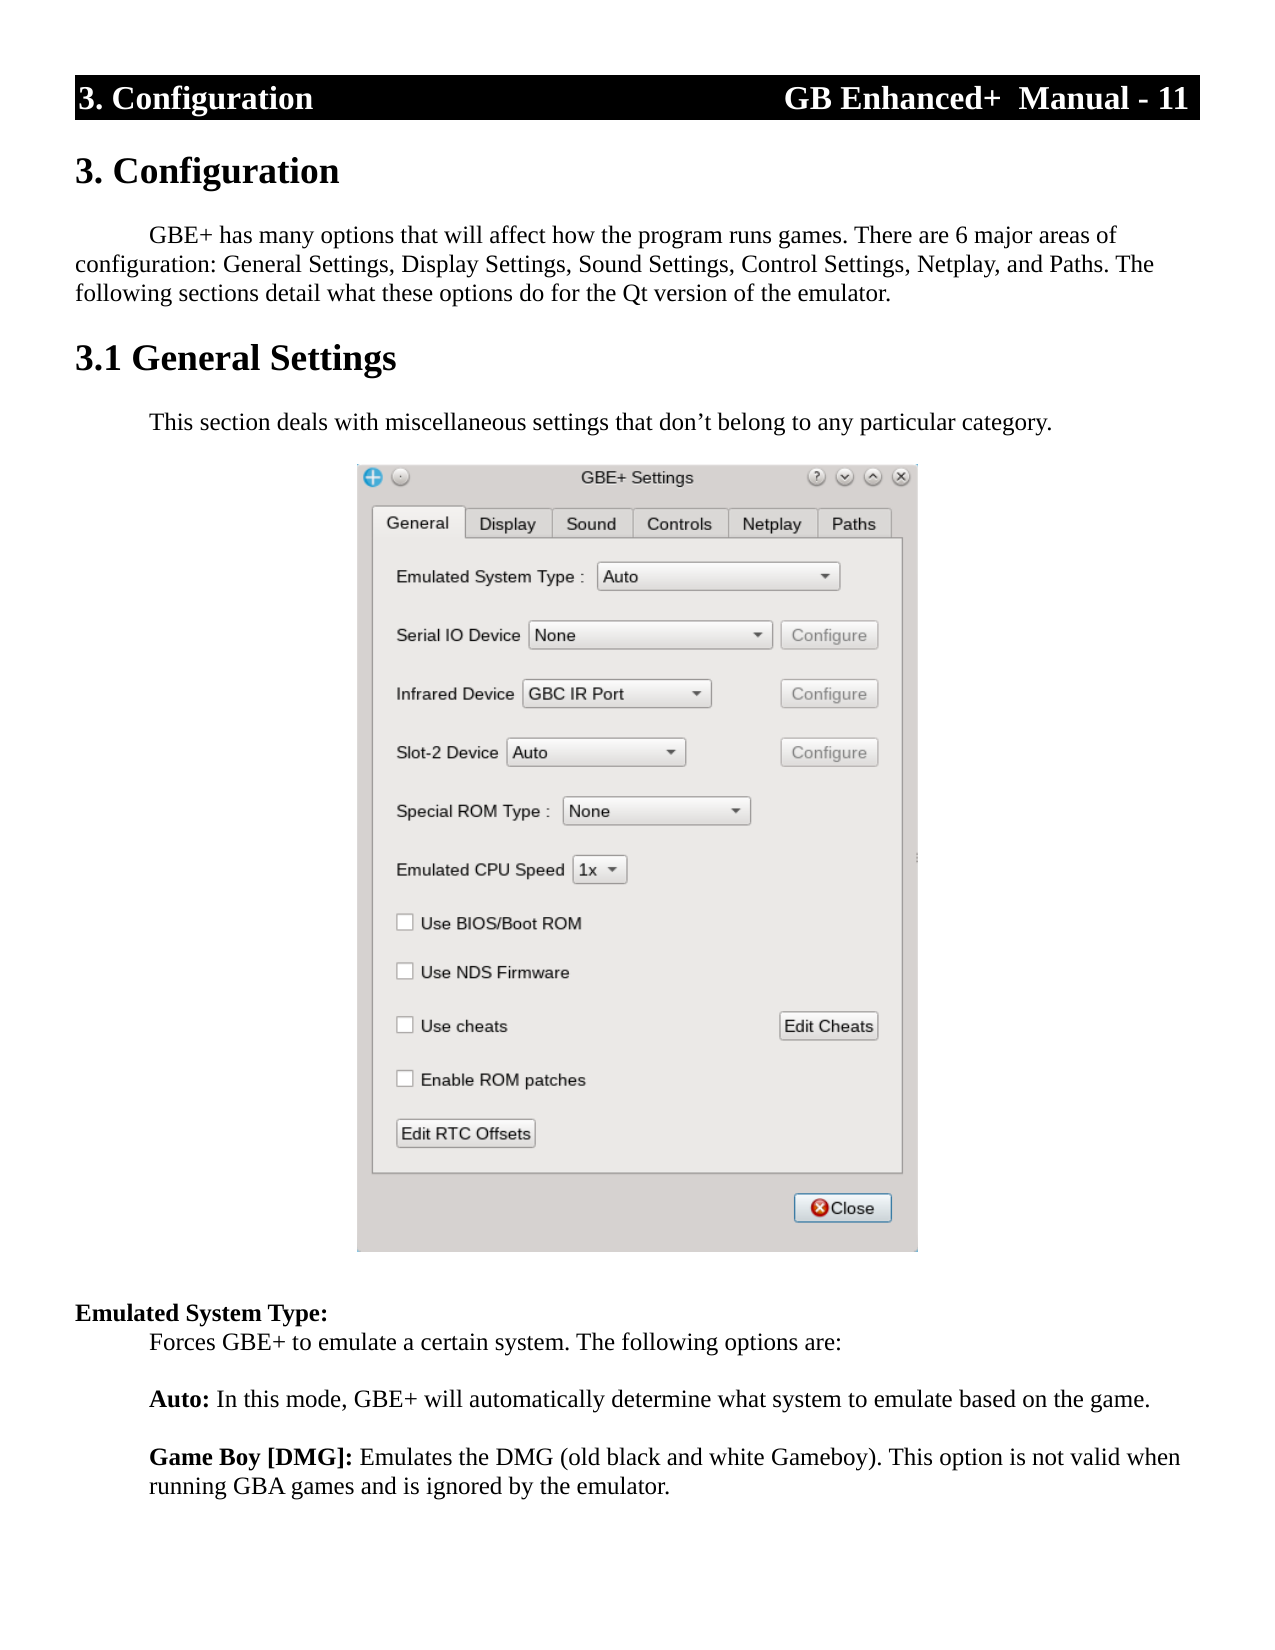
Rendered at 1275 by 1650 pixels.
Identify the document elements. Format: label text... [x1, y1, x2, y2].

text This section deals with miscellaneous settings that don’t belong to any particular category. [75, 407, 1200, 436]
text 3. Configuration GB Enhanced+ Manual - 11 [75, 75, 1200, 119]
text GBE+ has many options that will affect how the program runs games. There are 6 major areas of configuration: General Settings, Display Settings, Sound Settings, Control Settings, Netplay, and Paths. The following sections detail what these options do for the Qt version of the emulator. [75, 220, 1200, 306]
picture [357, 464, 918, 1252]
text 3. Configuration [75, 148, 1200, 191]
text Game Boy [DMG]: Emulates the DMG (old black and white Gameboy). This option is not valid when running GBA games and is ignored by the emulator. [75, 1442, 1200, 1499]
text 3.1 General Settings [75, 335, 1200, 378]
text Auto: In this mode, GBE+ will automatically determine what system to emulate based on the game. [75, 1384, 1200, 1413]
text Emulated System Type: [75, 1298, 1200, 1327]
text Forces GBE+ to emulate a certain system. The following options are: [75, 1327, 1200, 1356]
